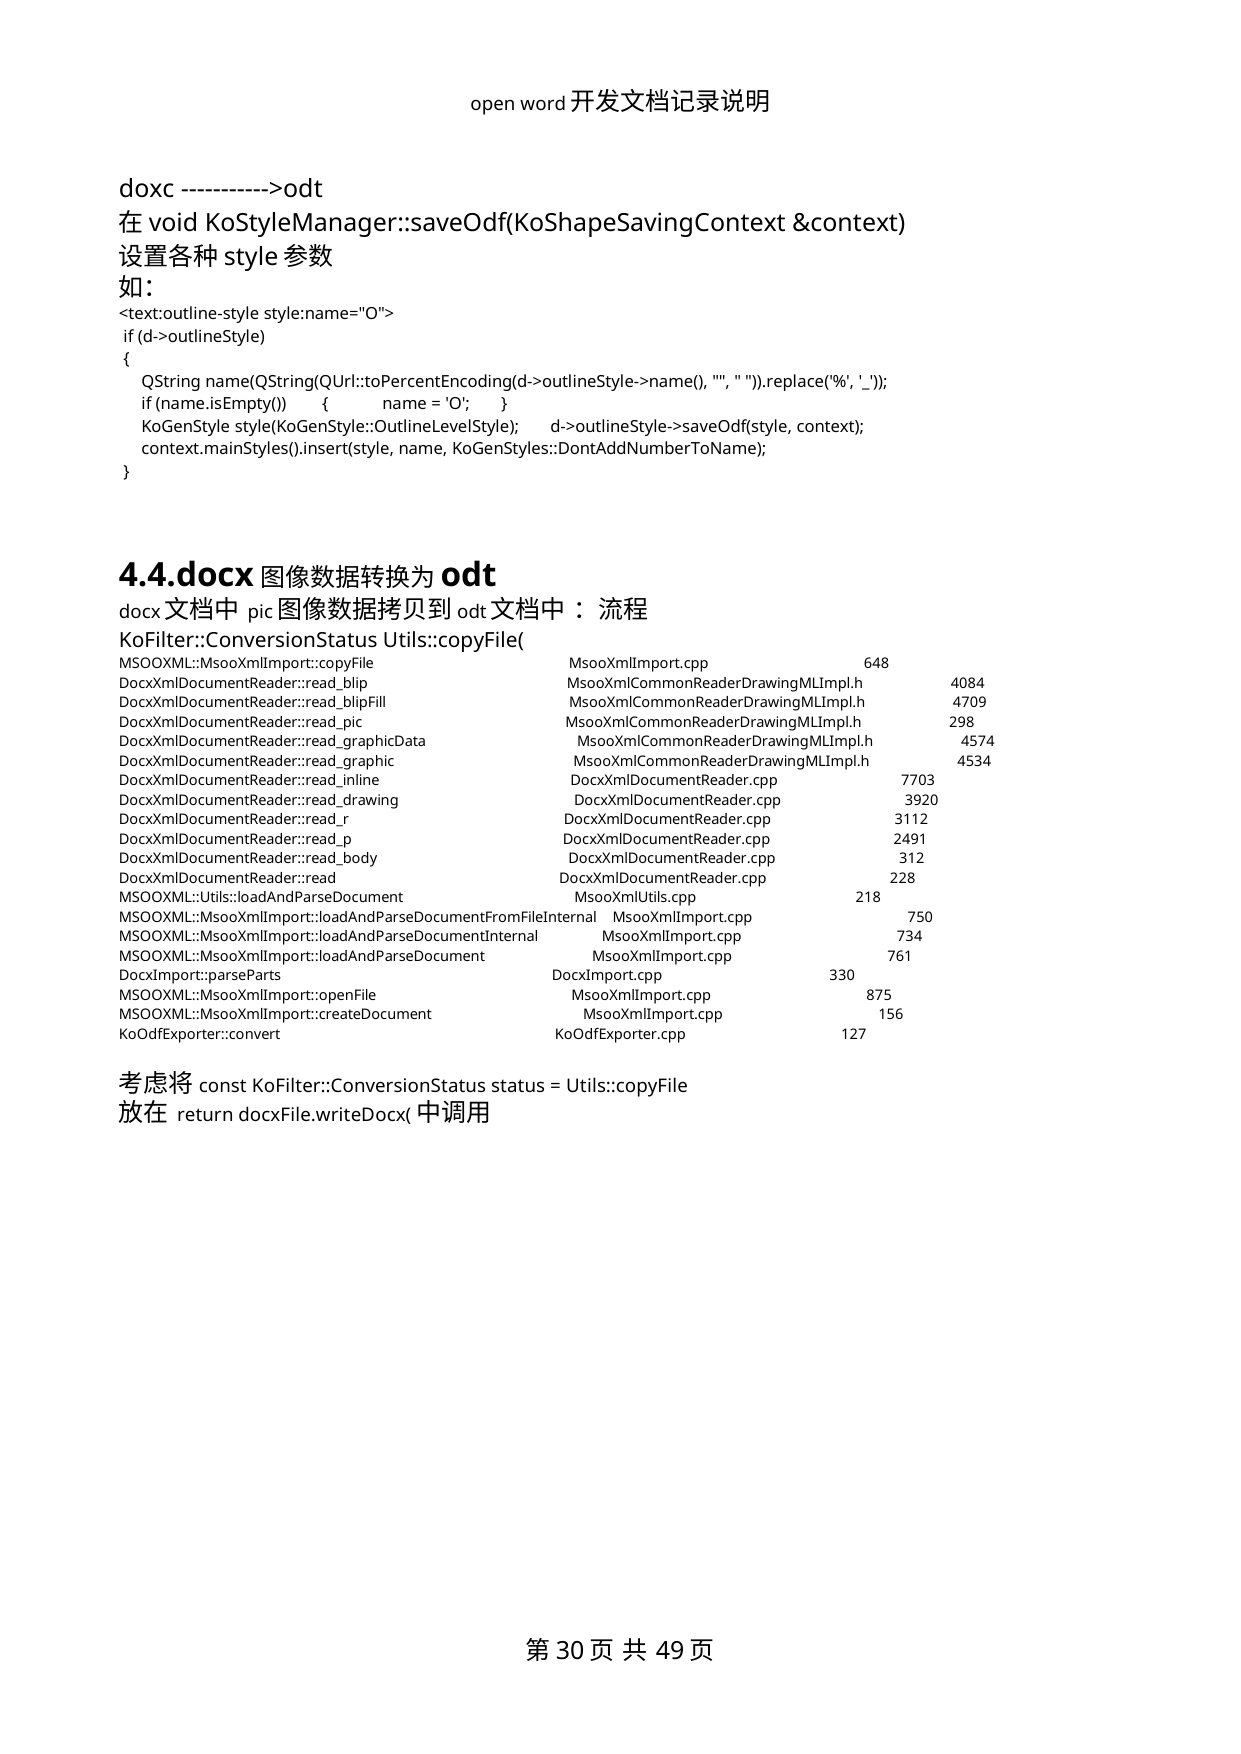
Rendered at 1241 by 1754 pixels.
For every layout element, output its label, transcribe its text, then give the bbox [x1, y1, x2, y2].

text docx文档中 pic图像数据拷贝到odt文档中 ：流程 [119, 596, 1121, 625]
text <text:outline-style style:name="O"> [119, 302, 1121, 324]
text DocxXmlDocumentReader::read_graphic MsooXmlCommonReaderDrawingMLImpl.h 4534 [119, 751, 1121, 770]
text context.mainStyles().insert(style, name, KoGenStyles::DontAddNumberToName); [119, 437, 1121, 459]
text DocxXmlDocumentReader::read_pic MsooXmlCommonReaderDrawingMLImpl.h 298 [119, 712, 1121, 731]
text MSOOXML::MsooXmlImport::copyFile MsooXmlImport.cpp 648 [119, 653, 1121, 673]
text KoOdfExporter::convert KoOdfExporter.cpp 127 [119, 1023, 1121, 1043]
text 考虑将const KoFilter::ConversionStatus status = Utils::copyFile [119, 1069, 1121, 1098]
text KoGenStyle style(KoGenStyle::OutlineLevelStyle); d->outlineStyle->saveOdf(style, context); [119, 414, 1121, 437]
text DocxXmlDocumentReader::read_drawing DocxXmlDocumentReader.cpp 3920 [119, 790, 1121, 809]
text DocxXmlDocumentReader::read_blip MsooXmlCommonReaderDrawingMLImpl.h 4084 [119, 673, 1121, 692]
text if (name.isEmpty()) { name = 'O'; } [119, 392, 1121, 414]
text MSOOXML::MsooXmlImport::loadAndParseDocumentInternal MsooXmlImport.cpp 734 [119, 926, 1121, 946]
text } [119, 459, 1121, 482]
text MSOOXML::MsooXmlImport::loadAndParseDocumentFromFileInternal MsooXmlImport.cpp 750 [119, 907, 1121, 926]
text KoFilter::ConversionStatus Utils::copyFile( [119, 625, 1121, 653]
text DocxXmlDocumentReader::read_p DocxXmlDocumentReader.cpp 2491 [119, 829, 1121, 848]
text QString name(QString(QUrl::toPercentEncoding(d->outlineStyle->name(), "", " ")).replace('%', '_')); [119, 369, 1121, 392]
text if (d->outlineStyle) [119, 324, 1121, 347]
text DocxXmlDocumentReader::read DocxXmlDocumentReader.cpp 228 [119, 868, 1121, 887]
text DocxImport::parseParts DocxImport.cpp 330 [119, 965, 1121, 984]
text doxc ----------->odt [119, 171, 1121, 205]
text 放在 return docxFile.writeDocx( 中调用 [119, 1098, 1121, 1127]
text 设置各种style参数 [119, 239, 1121, 273]
subtitle docx图像数据转换为odt [119, 550, 1121, 596]
text DocxXmlDocumentReader::read_graphicData MsooXmlCommonReaderDrawingMLImpl.h 4574 [119, 731, 1121, 751]
text MSOOXML::MsooXmlImport::openFile MsooXmlImport.cpp 875 [119, 984, 1121, 1004]
text MSOOXML::MsooXmlImport::createDocument MsooXmlImport.cpp 156 [119, 1004, 1121, 1023]
text DocxXmlDocumentReader::read_inline DocxXmlDocumentReader.cpp 7703 [119, 770, 1121, 790]
text MSOOXML::MsooXmlImport::loadAndParseDocument MsooXmlImport.cpp 761 [119, 946, 1121, 965]
text MSOOXML::Utils::loadAndParseDocument MsooXmlUtils.cpp 218 [119, 887, 1121, 907]
text DocxXmlDocumentReader::read_blipFill MsooXmlCommonReaderDrawingMLImpl.h 4709 [119, 692, 1121, 712]
text 在void KoStyleManager::saveOdf(KoShapeSavingContext &context) [119, 205, 1121, 239]
text { [119, 347, 1121, 369]
text 如： [119, 273, 1121, 302]
text DocxXmlDocumentReader::read_r DocxXmlDocumentReader.cpp 3112 [119, 809, 1121, 829]
text DocxXmlDocumentReader::read_body DocxXmlDocumentReader.cpp 312 [119, 848, 1121, 868]
